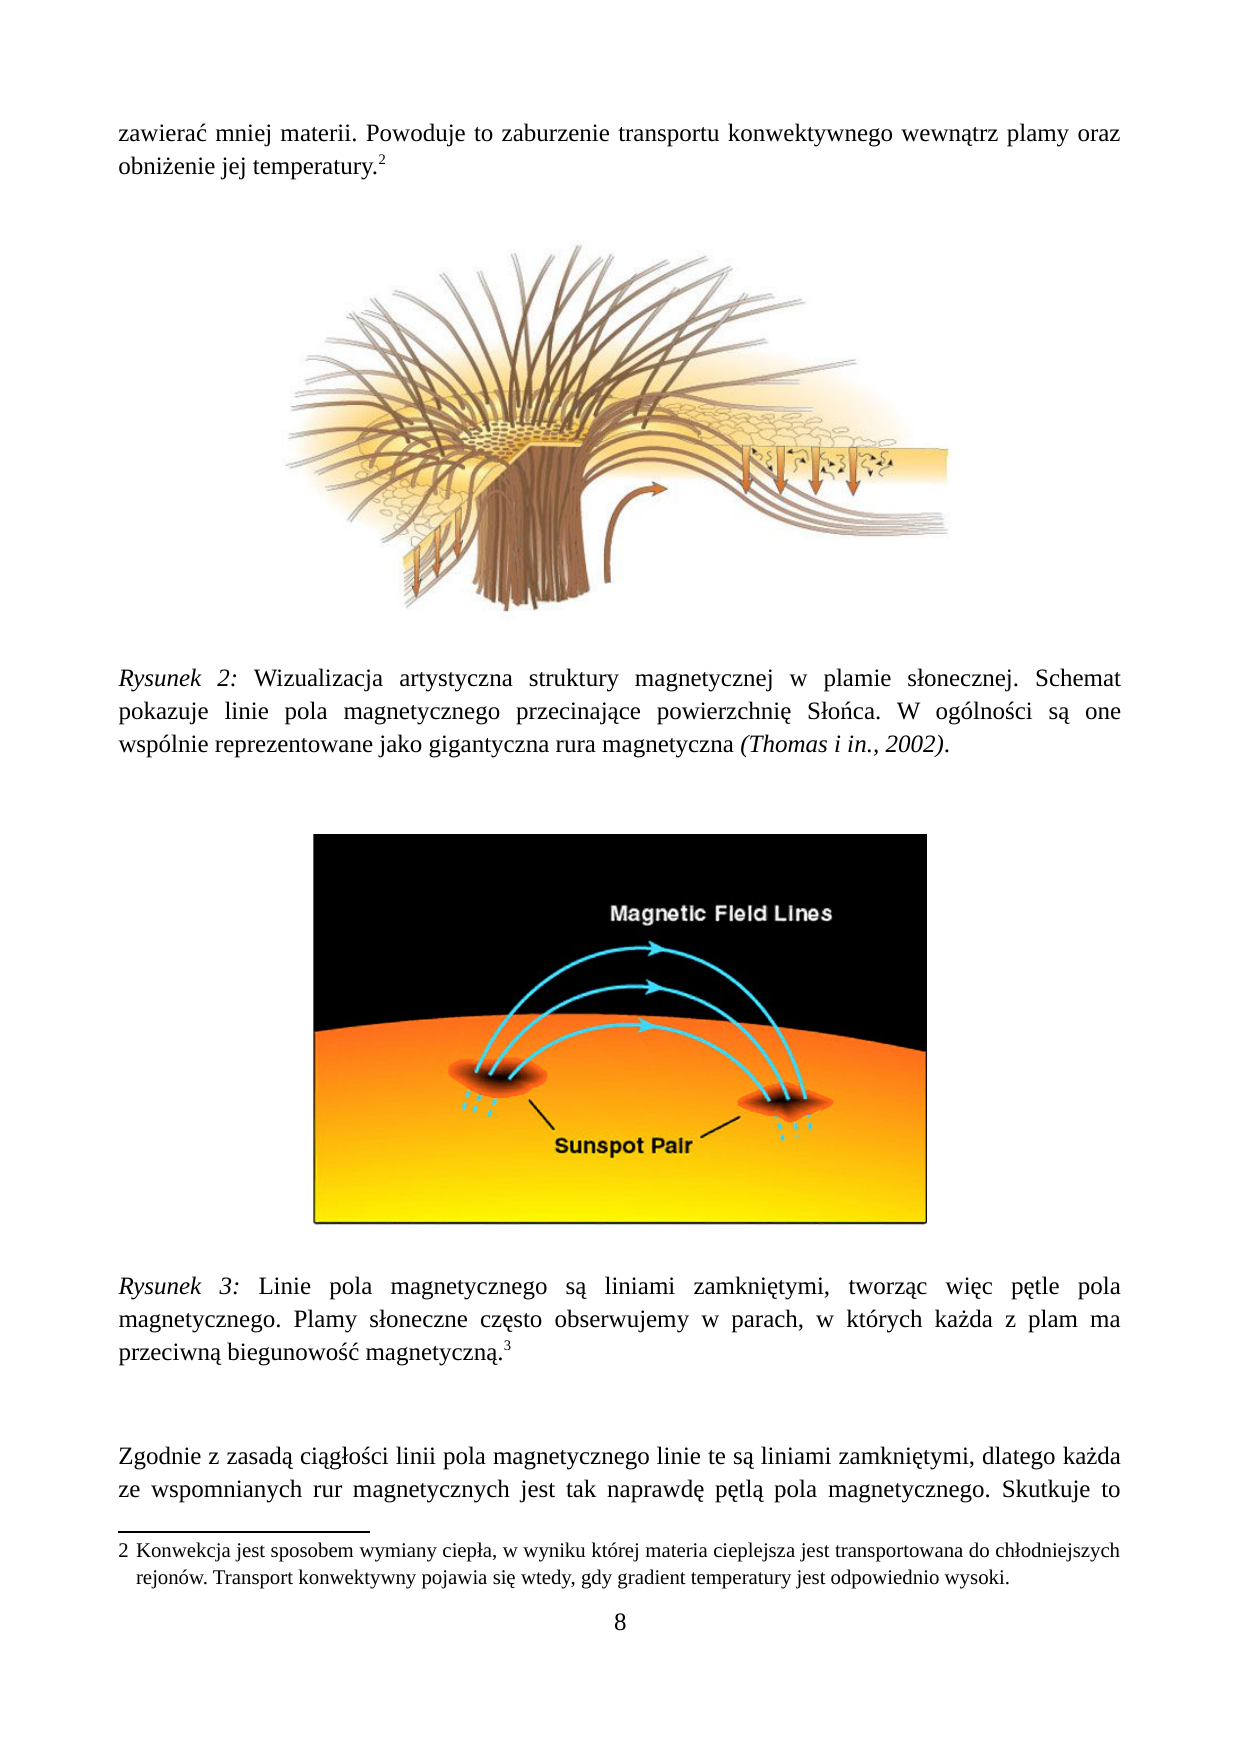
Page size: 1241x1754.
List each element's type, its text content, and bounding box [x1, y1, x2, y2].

picture [281, 231, 959, 621]
text Rysunek 2: Wizualizacja artystyczna struktury magnetycznej w plamie słonecznej. Schemat pokazuje linie pola magnetycznego przecinające powierzchnię Słońca. W ogólności są one wspólnie reprezentowane jako gigantyczna rura magnetyczna (Thomas i in., 2002). [118, 206, 1122, 758]
text Konwekcja jest sposobem wymiany ciepła, w wyniku której materia cieplejsza jest transportowana do chłodniejszych rejonów. Transport konwektywny pojawia się wtedy, gdy gradient temperatury jest odpowiednio wysoki. [118, 1538, 1122, 1589]
picture [313, 834, 927, 1229]
text Rysunek 3: Linie pola magnetycznego są liniami zamkniętymi, tworząc więc pętle pola magnetycznego. Plamy słoneczne często obserwujemy w parach, w których każda z plam ma przeciwną biegunowość magnetyczną.3 [118, 809, 1122, 1366]
text zawierać mniej materii. Powoduje to zaburzenie transportu konwektywnego wewnątrz plamy oraz obniżenie jej temperatury. [118, 118, 1122, 180]
text Zgodnie z zasadą ciągłości linii pola magnetycznego linie te są liniami zamkniętymi, dlatego każda ze wspomnianych rur magnetycznych jest tak naprawdę pętlą pola magnetycznego. Skutkuje to [118, 1441, 1122, 1503]
